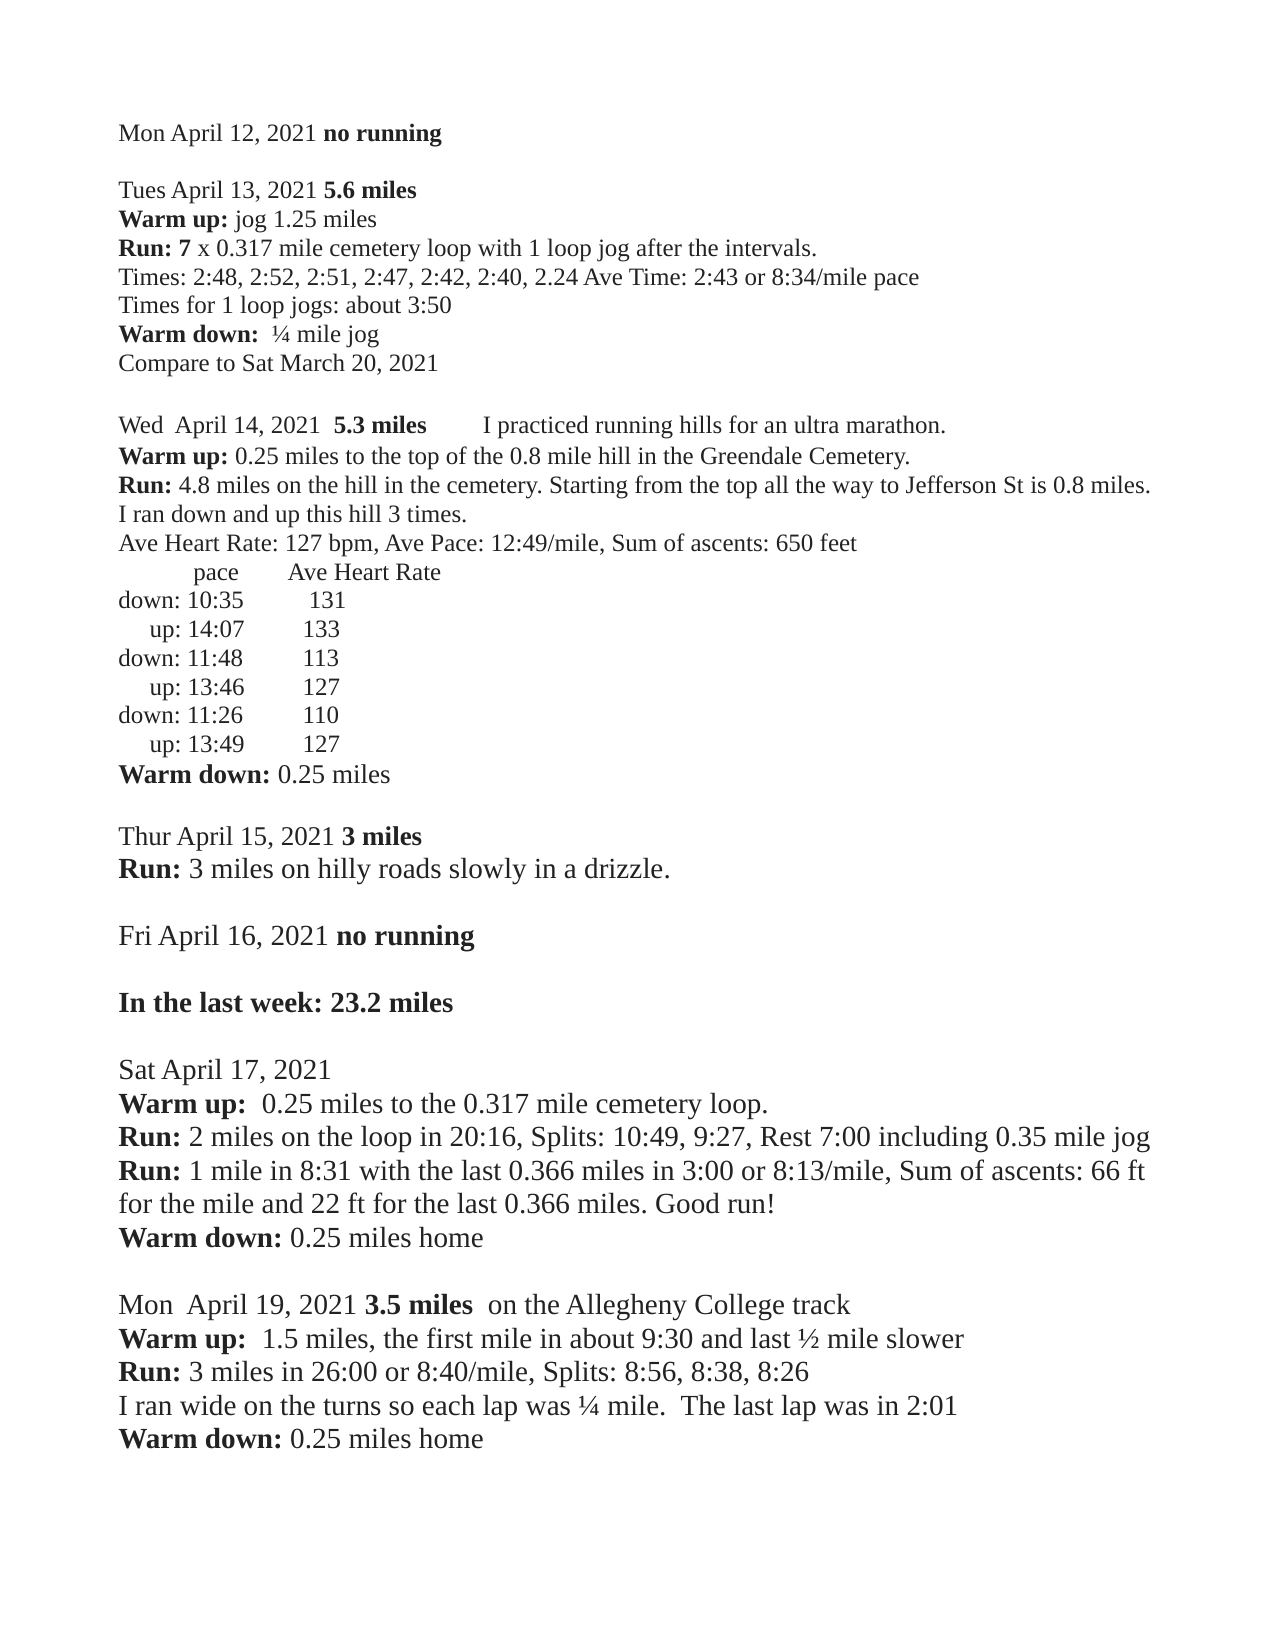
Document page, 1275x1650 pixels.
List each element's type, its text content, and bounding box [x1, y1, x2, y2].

text Warm down: 0.25 miles home [118, 1421, 1161, 1455]
text Times: 2:48, 2:52, 2:51, 2:47, 2:42, 2:40, 2.24 Ave Time: 2:43 or 8:34/mile pace [118, 262, 1161, 291]
text Mon April 19, 2021 3.5 miles on the Allegheny College track [118, 1287, 1161, 1321]
text Run: 7 x 0.317 mile cemetery loop with 1 loop jog after the intervals. [118, 233, 1161, 262]
text Run: 1 mile in 8:31 with the last 0.366 miles in 3:00 or 8:13/mile, Sum of ascents: 66 ft for the mile and 22 ft for the last 0.366 miles. Good run! [118, 1153, 1161, 1220]
text Warm down: 0.25 miles [118, 758, 1161, 789]
text Run: 2 miles on the loop in 20:16, Splits: 10:49, 9:27, Rest 7:00 including 0.35 mile jog [118, 1119, 1161, 1153]
text up: 13:46 127 [118, 672, 1161, 700]
text Fri April 16, 2021 no running [118, 918, 1161, 952]
text In the last week: 23.2 miles [118, 985, 1161, 1019]
text down: 11:26 110 [118, 700, 1161, 729]
text Run: 4.8 miles on the hill in the cemetery. Starting from the top all the way to Jefferson St is 0.8 miles. I ran down and up this hill 3 times. [118, 470, 1161, 528]
text Tues April 13, 2021 5.6 miles [118, 176, 1161, 204]
text down: 11:48 113 [118, 643, 1161, 672]
text Wed April 14, 2021 5.3 miles I practiced running hills for an ultra marathon. [118, 410, 1161, 439]
text Warm down: ¼ mile jog [118, 319, 1161, 348]
text Sat April 17, 2021 [118, 1052, 1161, 1086]
text Mon April 12, 2021 no running [118, 118, 1161, 147]
text Warm up: 0.25 miles to the 0.317 mile cemetery loop. [118, 1086, 1161, 1119]
text down: 10:35 131 [118, 585, 1161, 614]
text I ran wide on the turns so each lap was ¼ mile. The last lap was in 2:01 [118, 1388, 1161, 1421]
text pace Ave Heart Rate [118, 557, 1161, 585]
text Warm up: 1.5 miles, the first mile in about 9:30 and last ½ mile slower [118, 1321, 1161, 1354]
text Warm up: 0.25 miles to the top of the 0.8 mile hill in the Greendale Cemetery. [118, 439, 1161, 470]
text up: 14:07 133 [118, 614, 1161, 643]
text Warm up: jog 1.25 miles [118, 204, 1161, 233]
text Compare to Sat March 20, 2021 [118, 348, 1161, 377]
text Times for 1 loop jogs: about 3:50 [118, 291, 1161, 319]
text Run: 3 miles in 26:00 or 8:40/mile, Splits: 8:56, 8:38, 8:26 [118, 1354, 1161, 1388]
text Warm down: 0.25 miles home [118, 1220, 1161, 1254]
text Ave Heart Rate: 127 bpm, Ave Pace: 12:49/mile, Sum of ascents: 650 feet [118, 528, 1161, 557]
text Thur April 15, 2021 3 miles [118, 820, 1161, 851]
text up: 13:49 127 [118, 729, 1161, 758]
text Run: 3 miles on hilly roads slowly in a drizzle. [118, 851, 1161, 885]
